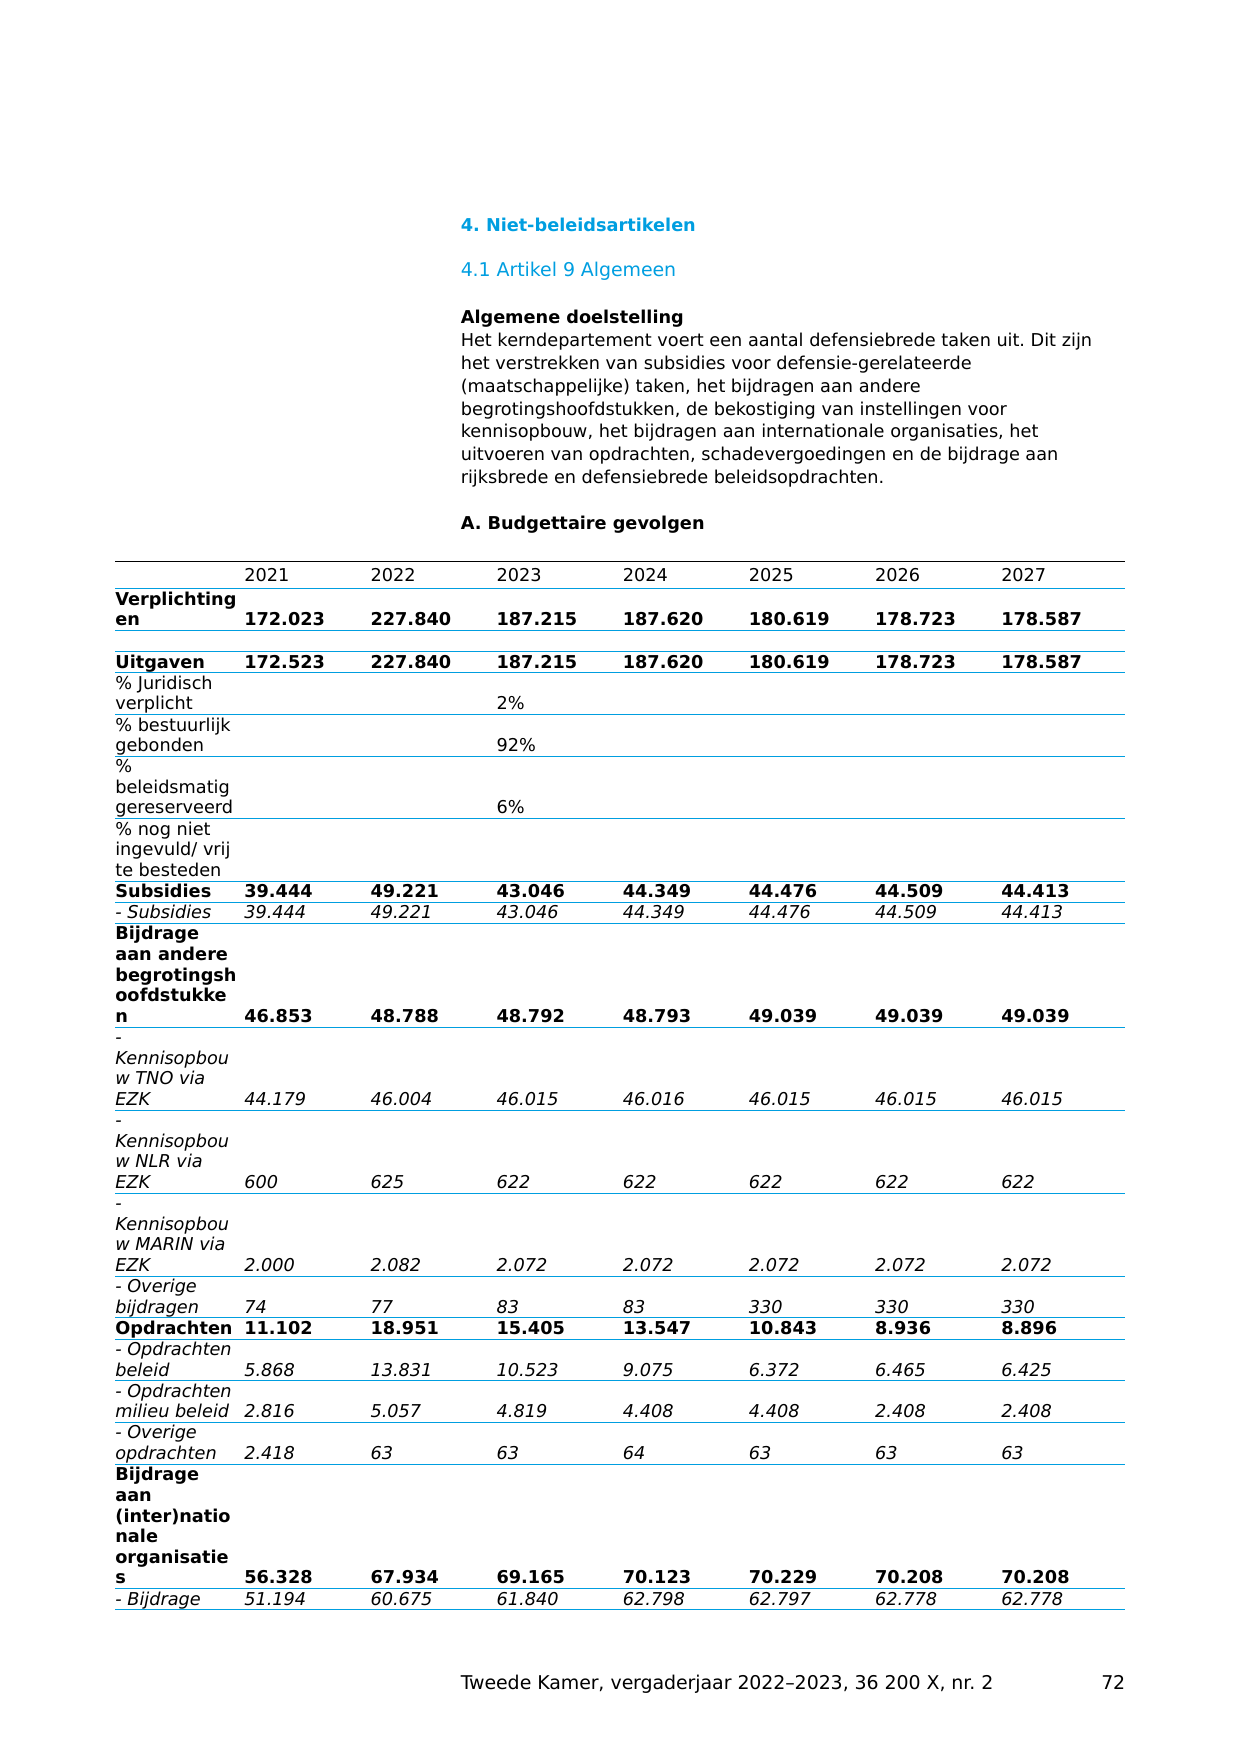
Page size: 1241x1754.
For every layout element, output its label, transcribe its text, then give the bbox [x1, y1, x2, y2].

table_cell 92% [494, 715, 620, 756]
table_cell 46.004 [368, 1028, 493, 1109]
table_cell 6% [494, 757, 620, 818]
table_cell - Overige bijdragen [115, 1277, 241, 1317]
table_cell Opdrachten [115, 1318, 241, 1338]
table_cell 2025 [746, 562, 872, 588]
table_cell - Kennisopbouw MARIN via EZK [115, 1194, 241, 1276]
table_cell 2.408 [872, 1381, 998, 1422]
table_cell 622 [998, 1111, 1125, 1192]
table_cell 63 [494, 1423, 620, 1464]
table_cell 2.072 [494, 1194, 620, 1276]
table_cell 44.349 [620, 882, 746, 902]
table_cell 622 [746, 1111, 872, 1192]
table_cell - Overige opdrachten [115, 1423, 241, 1464]
table_cell 187.215 [494, 589, 620, 630]
table_cell 44.476 [746, 882, 872, 902]
table_cell 187.620 [620, 652, 746, 672]
table_cell 44.509 [872, 903, 998, 923]
table_cell - Subsidies [115, 903, 241, 923]
table_cell 6.465 [872, 1340, 998, 1380]
table_cell 5.057 [368, 1381, 493, 1422]
table_cell 44.413 [998, 882, 1125, 902]
table_cell 2.000 [241, 1194, 367, 1276]
table_cell [620, 757, 746, 818]
table_cell [872, 715, 998, 756]
table_cell [872, 757, 998, 818]
table_cell 180.619 [746, 652, 872, 672]
table_cell 172.023 [241, 589, 367, 630]
table_cell [115, 631, 241, 651]
table_cell 63 [746, 1423, 872, 1464]
table_cell [115, 562, 241, 588]
table_cell 2.418 [241, 1423, 367, 1464]
table_cell [746, 819, 872, 881]
table_cell 39.444 [241, 882, 367, 902]
table_cell [368, 819, 493, 881]
table_cell 2023 [494, 562, 620, 588]
table_cell 330 [872, 1277, 998, 1317]
table_cell 9.075 [620, 1340, 746, 1380]
table_cell [241, 819, 367, 881]
table_cell [368, 673, 493, 714]
table_cell - Opdrachten milieu beleid [115, 1381, 241, 1422]
table_cell [746, 715, 872, 756]
table_cell 13.547 [620, 1318, 746, 1338]
table_cell 62.778 [998, 1589, 1125, 1609]
table_cell 48.793 [620, 924, 746, 1026]
table_cell [494, 631, 620, 651]
table_cell 178.587 [998, 652, 1125, 672]
table_cell 49.039 [998, 924, 1125, 1026]
table_cell [998, 631, 1125, 651]
table_cell Verplichtingen [115, 589, 241, 630]
table_cell 172.523 [241, 652, 367, 672]
table_cell 62.778 [872, 1589, 998, 1609]
table_cell [998, 819, 1125, 881]
table_cell 330 [998, 1277, 1125, 1317]
table_cell 77 [368, 1277, 493, 1317]
table_cell 178.723 [872, 589, 998, 630]
table_cell 187.215 [494, 652, 620, 672]
table_cell 63 [998, 1423, 1125, 1464]
table_cell 48.792 [494, 924, 620, 1026]
table_cell 227.840 [368, 589, 493, 630]
table_cell - Opdrachten beleid [115, 1340, 241, 1380]
table_cell 2% [494, 673, 620, 714]
table_cell 62.797 [746, 1589, 872, 1609]
table_cell % nog niet ingevuld/ vrij te besteden [115, 819, 241, 881]
table_cell 46.015 [494, 1028, 620, 1109]
table_cell Uitgaven [115, 652, 241, 672]
table_cell 187.620 [620, 589, 746, 630]
table_cell [746, 631, 872, 651]
table_cell [998, 715, 1125, 756]
table_cell [241, 715, 367, 756]
table_cell 227.840 [368, 652, 493, 672]
table_cell 2.072 [620, 1194, 746, 1276]
table_cell 63 [368, 1423, 493, 1464]
table_cell % bestuurlijk gebonden [115, 715, 241, 756]
table_cell 18.951 [368, 1318, 493, 1338]
table_cell 43.046 [494, 903, 620, 923]
table_cell 8.896 [998, 1318, 1125, 1338]
table_cell 4.819 [494, 1381, 620, 1422]
table_cell 178.723 [872, 652, 998, 672]
table_cell 43.046 [494, 882, 620, 902]
text A. Budgettaire gevolgen [461, 511, 1125, 534]
table_cell [872, 819, 998, 881]
table_cell 2022 [368, 562, 493, 588]
table_cell 46.853 [241, 924, 367, 1026]
table_cell 46.015 [872, 1028, 998, 1109]
table_cell 600 [241, 1111, 367, 1192]
table_cell 2.408 [998, 1381, 1125, 1422]
table_cell 330 [746, 1277, 872, 1317]
table_cell [241, 631, 367, 651]
table_cell 2.072 [746, 1194, 872, 1276]
table_cell 8.936 [872, 1318, 998, 1338]
table_cell [998, 757, 1125, 818]
text Algemene doelstelling Het kerndepartement voert een aantal defensiebrede taken uit. Dit zijn het verstrekken van subsidies voor defensie-gerelateerde (maatschappelijke) taken, het bijdragen aan andere begrotingshoofdstukken, de bekostiging van instellingen voor kennisopbouw, het bijdragen aan internationale organisaties, het uitvoeren van opdrachten, schadevergoedingen en de bijdrage aan rijksbrede en defensiebrede beleidsopdrachten. [461, 305, 1125, 488]
table_cell 2.082 [368, 1194, 493, 1276]
table_cell 625 [368, 1111, 493, 1192]
table_cell [746, 673, 872, 714]
table_cell 2.072 [872, 1194, 998, 1276]
table_cell Bijdrage aan (inter)nationale organisaties [115, 1465, 241, 1588]
table_cell - Kennisopbouw NLR via EZK [115, 1111, 241, 1192]
table_cell 48.788 [368, 924, 493, 1026]
table_cell Subsidies [115, 882, 241, 902]
table_cell 70.123 [620, 1465, 746, 1588]
table_cell 6.425 [998, 1340, 1125, 1380]
table_header Tabel 26 Budgettaire gevolgen artikel 9 Algemeen (bedragen x € 1.000) [115, 536, 1125, 561]
table_cell 44.476 [746, 903, 872, 923]
table_cell 64 [620, 1423, 746, 1464]
table_cell [241, 757, 367, 818]
table_cell 2.072 [998, 1194, 1125, 1276]
table_cell 51.194 [241, 1589, 367, 1609]
table_cell [746, 757, 872, 818]
table_cell 622 [494, 1111, 620, 1192]
table_cell 44.349 [620, 903, 746, 923]
table_cell 11.102 [241, 1318, 367, 1338]
table_cell 70.208 [998, 1465, 1125, 1588]
title 4.1 Artikel 9 Algemeen [461, 259, 1125, 281]
table_cell 46.015 [746, 1028, 872, 1109]
table_cell 46.015 [998, 1028, 1125, 1109]
table_cell 39.444 [241, 903, 367, 923]
table_cell [872, 631, 998, 651]
table_cell 4.408 [620, 1381, 746, 1422]
table_cell 622 [620, 1111, 746, 1192]
table_cell 10.523 [494, 1340, 620, 1380]
table_cell 62.798 [620, 1589, 746, 1609]
table_cell 49.039 [872, 924, 998, 1026]
table_cell % Juridisch verplicht [115, 673, 241, 714]
table_cell 4.408 [746, 1381, 872, 1422]
table_cell 49.221 [368, 903, 493, 923]
table_cell 44.413 [998, 903, 1125, 923]
table_cell % beleidsmatig gereserveerd [115, 757, 241, 818]
table_cell 44.179 [241, 1028, 367, 1109]
table_cell 2021 [241, 562, 367, 588]
table_cell 622 [872, 1111, 998, 1192]
table_cell 10.843 [746, 1318, 872, 1338]
title 4. Niet-beleidsartikelen [461, 213, 1125, 236]
table_cell 67.934 [368, 1465, 493, 1588]
table_cell 2026 [872, 562, 998, 588]
table_cell 5.868 [241, 1340, 367, 1380]
table_cell [368, 715, 493, 756]
table_cell 49.039 [746, 924, 872, 1026]
table_cell 49.221 [368, 882, 493, 902]
table_cell 83 [620, 1277, 746, 1317]
table_cell 69.165 [494, 1465, 620, 1588]
table_cell 15.405 [494, 1318, 620, 1338]
table_cell 2027 [998, 562, 1125, 588]
table_cell 44.509 [872, 882, 998, 902]
table_cell - Bijdrage [115, 1589, 241, 1609]
table_cell [494, 819, 620, 881]
table_cell - Kennisopbouw TNO via EZK [115, 1028, 241, 1109]
table_cell 2.816 [241, 1381, 367, 1422]
table_cell [368, 631, 493, 651]
table_cell [620, 819, 746, 881]
table_cell [368, 757, 493, 818]
table_cell [241, 673, 367, 714]
table_cell [620, 673, 746, 714]
table_cell 61.840 [494, 1589, 620, 1609]
table_cell [998, 673, 1125, 714]
table_cell 56.328 [241, 1465, 367, 1588]
table_cell 60.675 [368, 1589, 493, 1609]
table_cell 83 [494, 1277, 620, 1317]
table_cell 70.229 [746, 1465, 872, 1588]
table_cell 178.587 [998, 589, 1125, 630]
table_cell 6.372 [746, 1340, 872, 1380]
table_cell 2024 [620, 562, 746, 588]
table_cell [872, 673, 998, 714]
table_cell 70.208 [872, 1465, 998, 1588]
table_cell 180.619 [746, 589, 872, 630]
table_cell [620, 715, 746, 756]
table_cell 46.016 [620, 1028, 746, 1109]
table_cell 63 [872, 1423, 998, 1464]
table_cell 74 [241, 1277, 367, 1317]
table_cell 13.831 [368, 1340, 493, 1380]
table_cell Bijdrage aan andere begrotingshoofdstukken [115, 924, 241, 1026]
table_cell [620, 631, 746, 651]
